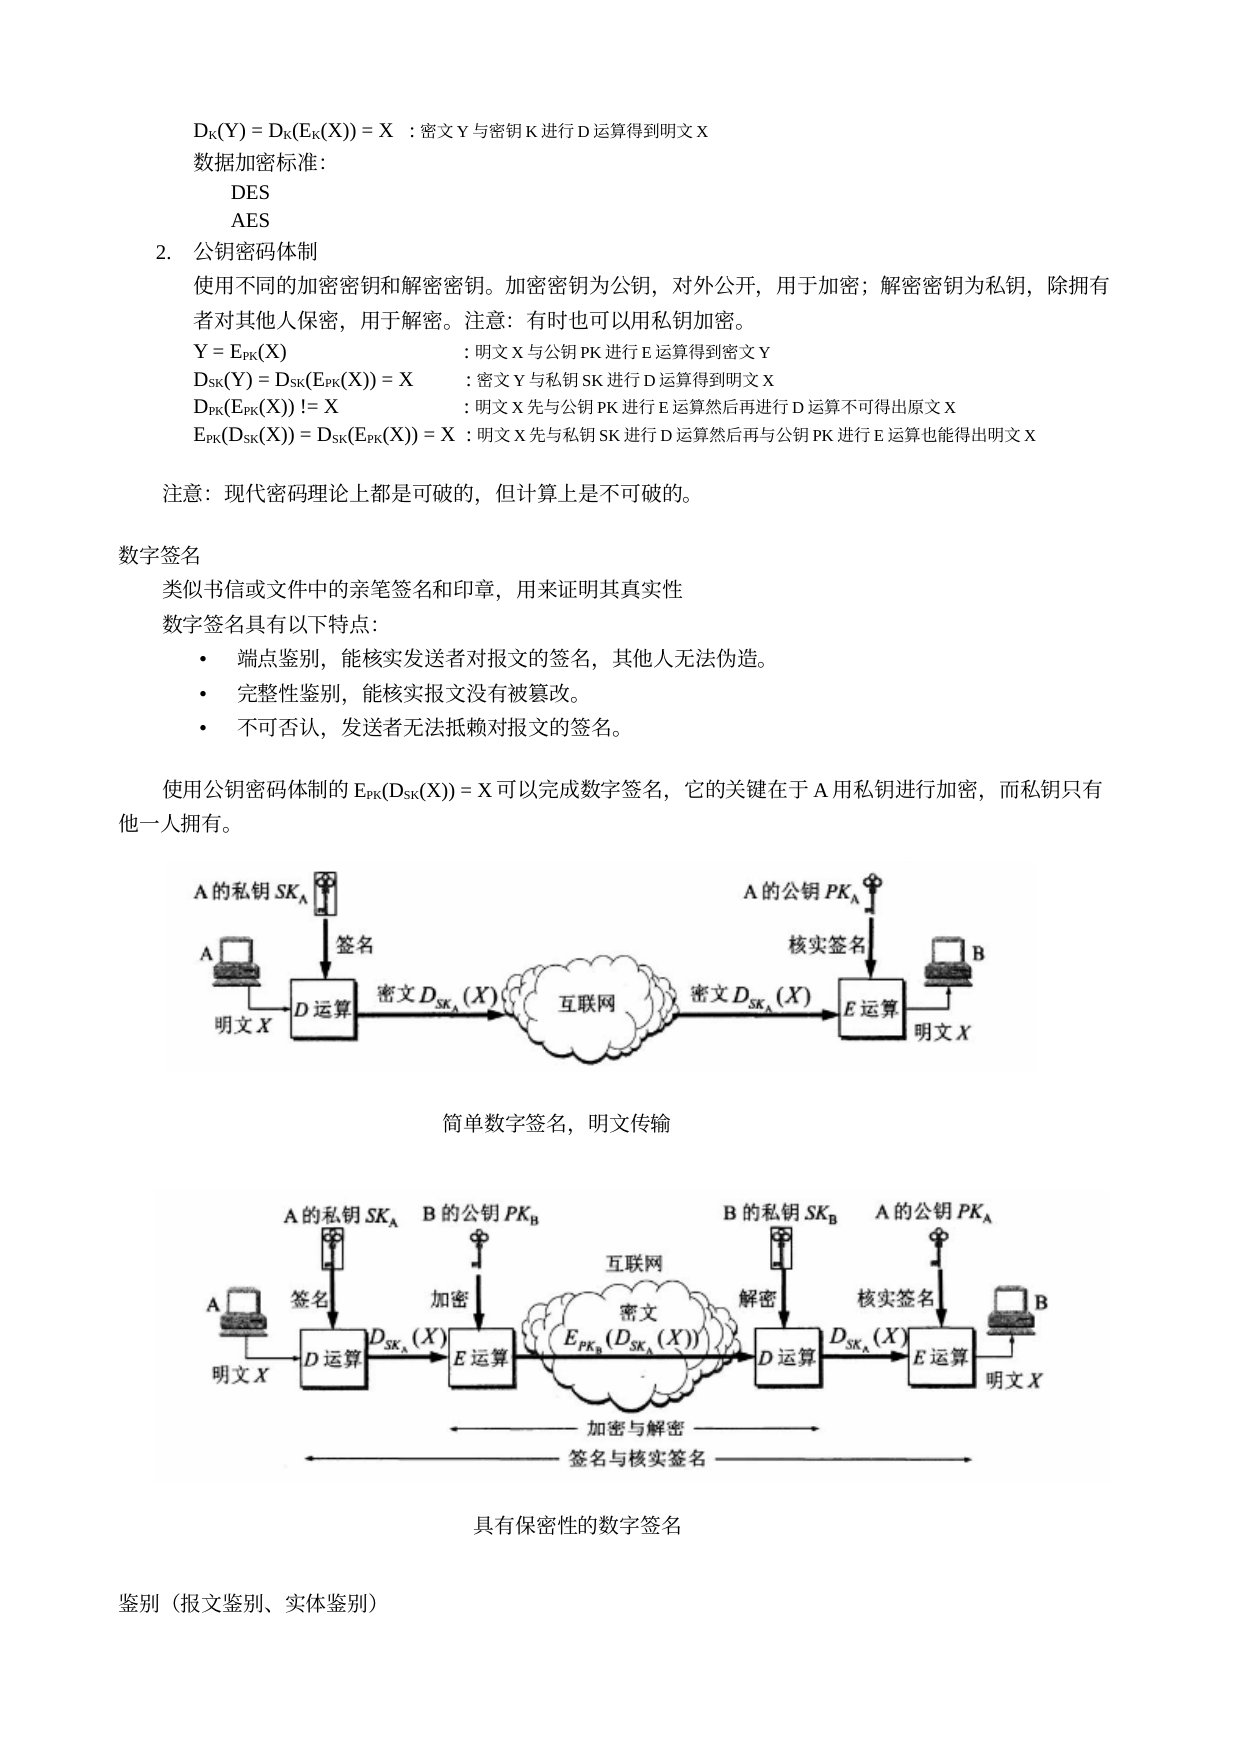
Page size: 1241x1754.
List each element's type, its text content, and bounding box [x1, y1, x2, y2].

text 数字签名具有以下特点： [118, 608, 1122, 638]
list 使用不同的加密密钥和解密密钥。加密密钥为公钥，对外公开，用于加密；解密密钥为私钥，除拥有者对其他人保密，用于解密。注意：有时也可以用私钥加密。 [156, 270, 1122, 334]
picture [153, 1190, 1110, 1483]
list 端点鉴别，能核实发送者对报文的签名，其他人无法伪造。 [199, 643, 1122, 672]
list DSK(Y) = DSK(EPK(X)) = X : 密文Y与私钥SK进行D运算得到明文X [156, 366, 1122, 391]
text 鉴别（报文鉴别、实体鉴别） [118, 1587, 1122, 1617]
list 数据加密标准： [156, 146, 1122, 176]
list DK(Y) = DK(EK(X)) = X : 密文Y与密钥K进行D运算得到明文X [156, 118, 1122, 142]
list 公钥密码体制 [156, 236, 1122, 265]
list 不可否认，发送者无法抵赖对报文的签名。 [199, 711, 1122, 741]
list EPK(DSK(X)) = DSK(EPK(X)) = X : 明文X先与私钥SK进行D运算然后再与公钥PK进行E运算也能得出明文X [156, 422, 1122, 446]
list DPK(EPK(X)) != X : 明文X先与公钥PK进行E运算然后再进行D运算不可得出原文X [156, 394, 1122, 418]
picture [167, 861, 1037, 1072]
list 完整性鉴别，能核实报文没有被篡改。 [199, 677, 1122, 707]
list AES [193, 208, 1122, 232]
list DES [193, 180, 1122, 204]
text 使用公钥密码体制的EPK(DSK(X)) = X可以完成数字签名，它的关键在于A用私钥进行加密，而私钥只有他一人拥有。 [118, 773, 1122, 838]
text 类似书信或文件中的亲笔签名和印章，用来证明其真实性 [118, 574, 1122, 604]
text 数字签名 [118, 539, 1122, 569]
list Y = EPK(X) : 明文X与公钥PK进行E运算得到密文Y [156, 339, 1122, 363]
text 注意：现代密码理论上都是可破的，但计算上是不可破的。 [118, 477, 1122, 507]
